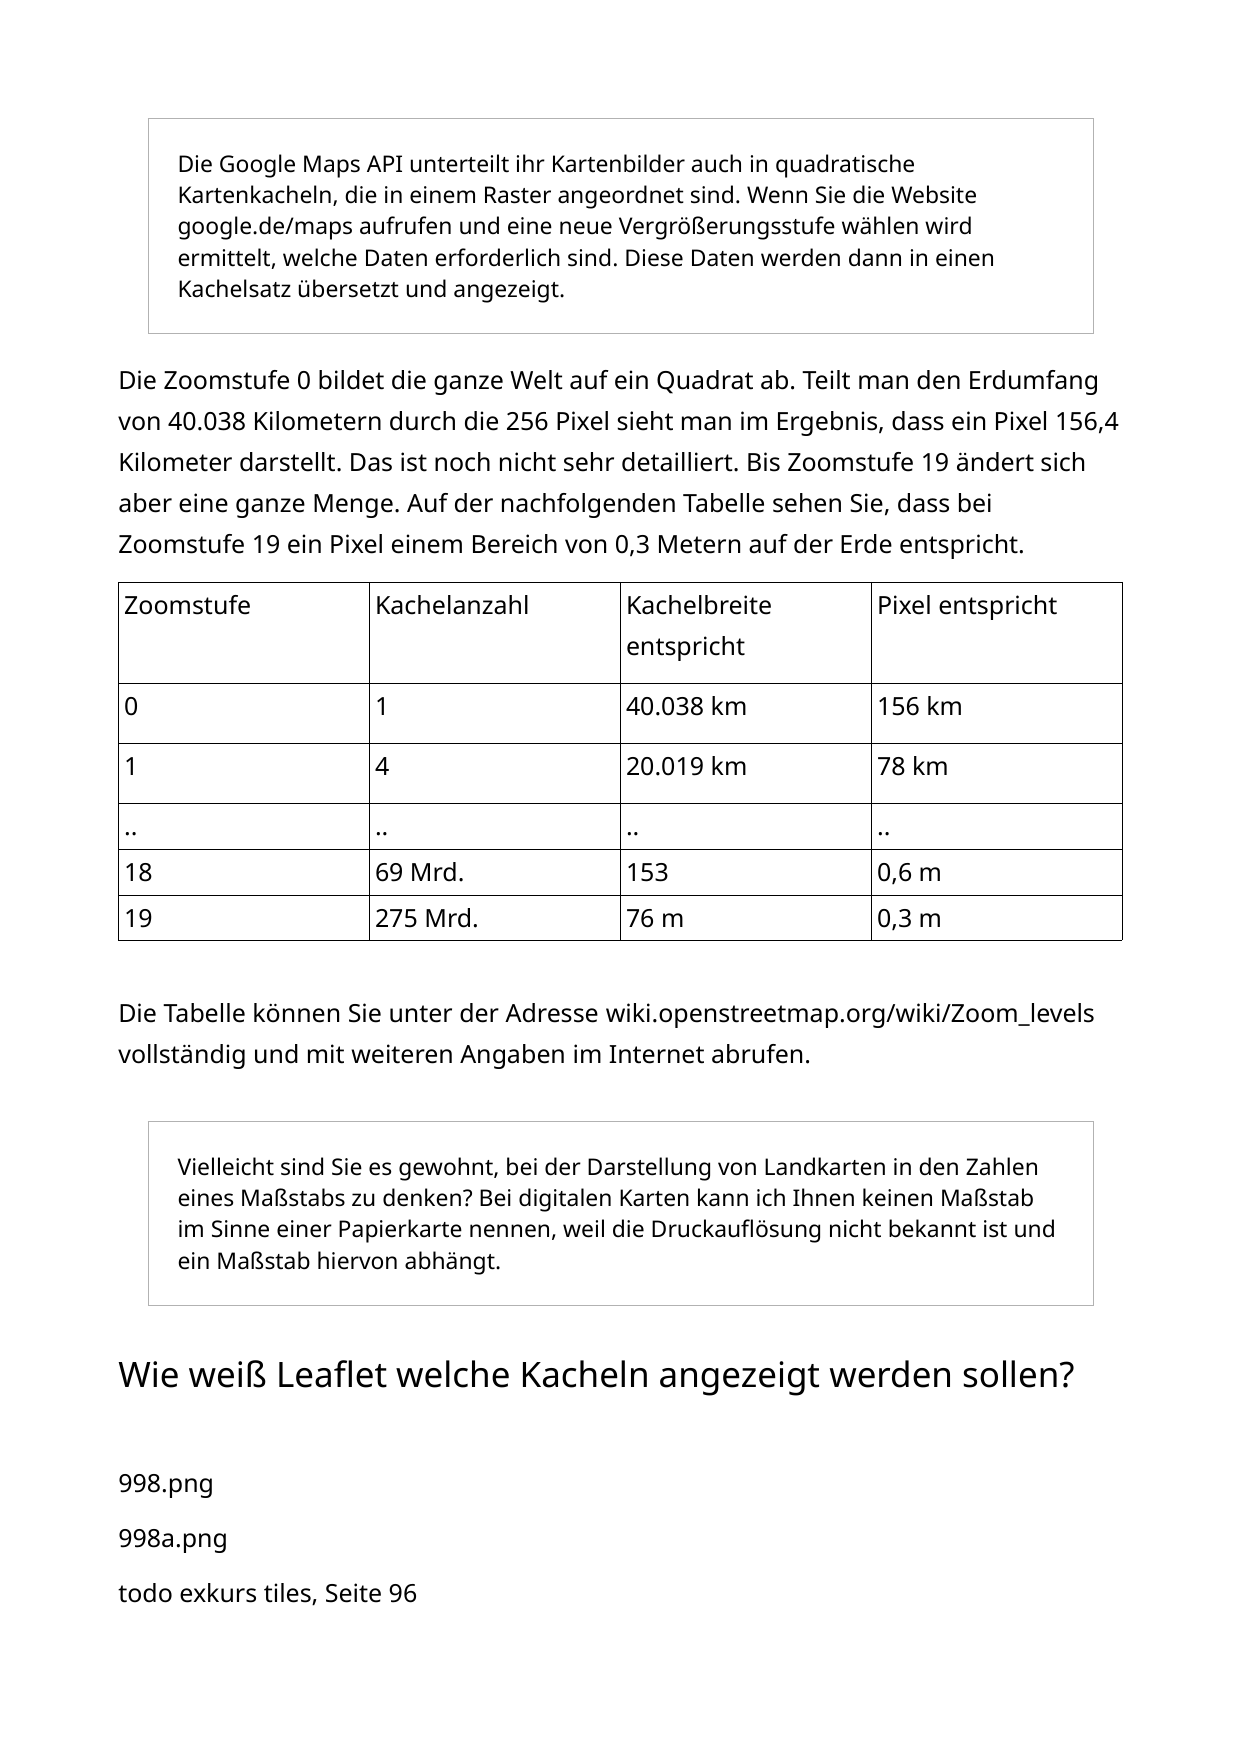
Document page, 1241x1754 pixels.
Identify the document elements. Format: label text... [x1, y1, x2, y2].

table_cell .. [119, 804, 369, 849]
text Die Google Maps API unterteilt ihr Kartenbilder auch in quadratische Kartenkacheln, die in einem Raster angeordnet sind. Wenn Sie die Website google.de/maps aufrufen und eine neue Vergrößerungsstufe wählen wird ermittelt, welche Daten erforderlich sind. Diese Daten werden dann in einen Kachelsatz übersetzt und angezeigt. [149, 119, 1093, 333]
table_cell 4 [370, 744, 620, 803]
table_cell 69 Mrd. [370, 850, 620, 894]
text Vielleicht sind Sie es gewohnt, bei der Darstellung von Landkarten in den Zahlen eines Maßstabs zu denken? Bei digitalen Karten kann ich Ihnen keinen Maßstab im Sinne einer Papierkarte nennen, weil die Druckauflösung nicht bekannt ist und ein Maßstab hiervon abhängt. [149, 1122, 1093, 1305]
text todo exkurs tiles, Seite 96 [118, 1576, 1122, 1610]
table_cell 0,6 m [872, 850, 1122, 894]
text 998a.png [118, 1521, 1122, 1555]
table_header Kachelbreite entspricht [621, 583, 871, 683]
table_cell 0,3 m [872, 896, 1122, 940]
table_cell 78 km [872, 744, 1122, 803]
table_cell 156 km [872, 684, 1122, 743]
text Die Zoomstufe 0 bildet die ganze Welt auf ein Quadrat ab. Teilt man den Erdumfang von 40.038 Kilometern durch die 256 Pixel sieht man im Ergebnis, dass ein Pixel 156,4 Kilometer darstellt. Das ist noch nicht sehr detailliert. Bis Zoomstufe 19 ändert sich aber eine ganze Menge. Auf der nachfolgenden Tabelle sehen Sie, dass bei Zoomstufe 19 ein Pixel einem Bereich von 0,3 Metern auf der Erde entspricht. [118, 363, 1122, 560]
table_cell .. [872, 804, 1122, 849]
table_cell 40.038 km [621, 684, 871, 743]
table_header Pixel entspricht [872, 583, 1122, 683]
table_cell 20.019 km [621, 744, 871, 803]
text Die Tabelle können Sie unter der Adresse wiki.openstreetmap.org/wiki/Zoom_levels vollständig und mit weiteren Angaben im Internet abrufen. [118, 996, 1122, 1071]
table_header Zoom­stufe [119, 583, 369, 683]
table_cell 275 Mrd. [370, 896, 620, 940]
table_cell 0 [119, 684, 369, 743]
table_cell 76 m [621, 896, 871, 940]
table_header Kachel­anzahl [370, 583, 620, 683]
table_cell .. [370, 804, 620, 849]
table_cell 1 [119, 744, 369, 803]
subtitle Wie weiß Leaflet welche Kacheln angezeigt werden sollen? [118, 1349, 1122, 1397]
table_cell 19 [119, 896, 369, 940]
table_cell 153 [621, 850, 871, 894]
table_cell 18 [119, 850, 369, 894]
table_cell .. [621, 804, 871, 849]
table_cell 1 [370, 684, 620, 743]
text 998.png [118, 1465, 1122, 1499]
